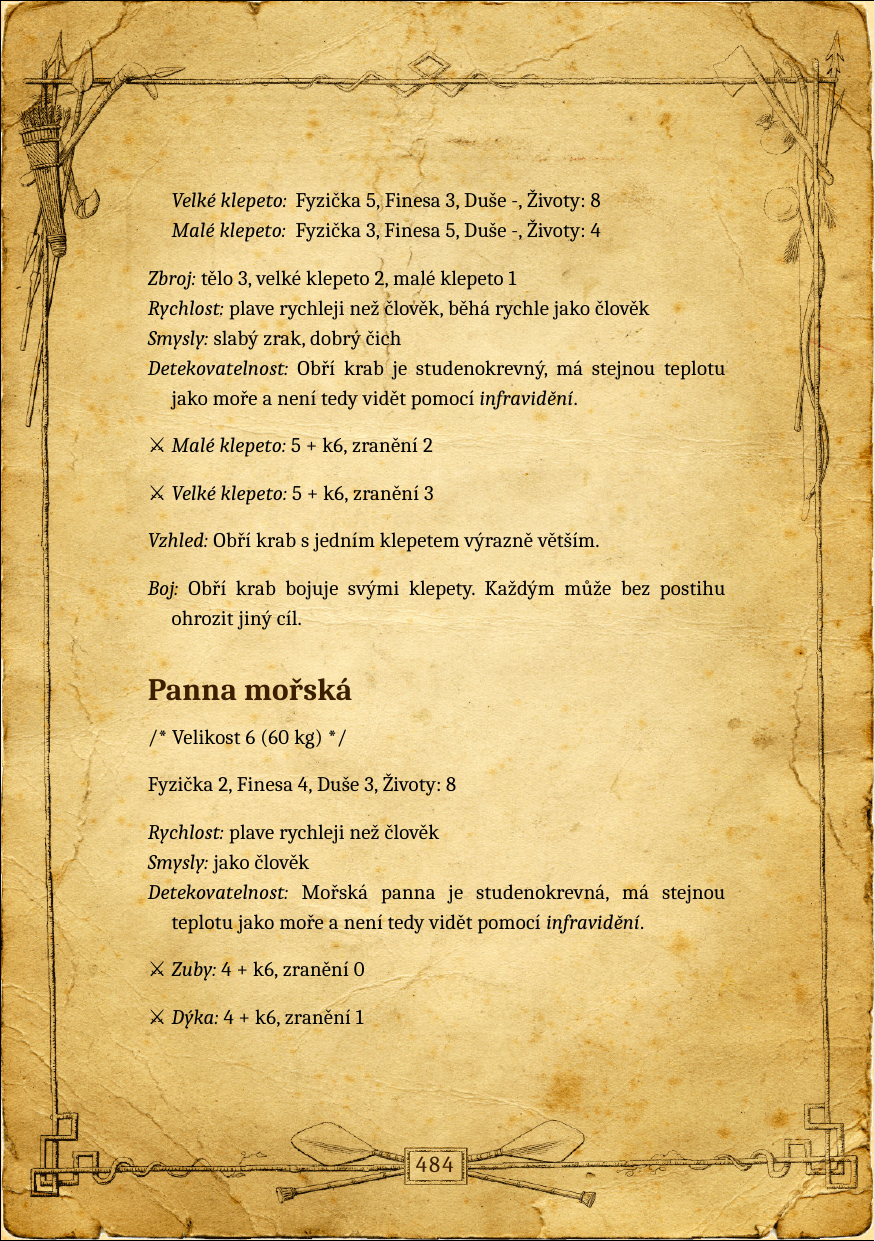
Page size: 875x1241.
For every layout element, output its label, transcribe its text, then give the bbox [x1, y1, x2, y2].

text Zbroj: tělo 3, velké klepeto 2, malé klepeto 1 [148, 267, 726, 291]
text Fyzička 2, Finesa 4, Duše 3, Životy: 8 [148, 773, 726, 797]
text Rychlost: plave rychleji než člověk [148, 821, 726, 844]
text Smysly: slabý zrak, dobrý čich [148, 326, 726, 350]
picture [1, 1, 874, 1240]
text ⚔ Velké klepeto: 5 + k6, zranění 3 [148, 481, 726, 505]
text ⚔ Zuby: 4 + k6, zranění 0 [148, 958, 726, 982]
text Smysly: jako člověk [148, 851, 726, 874]
text /* Velikost 6 (60 kg) */ [148, 725, 726, 749]
subtitle Panna mořská [148, 672, 726, 708]
text Velké klepeto: Fyzička 5, Finesa 3, Duše -, Životy: 8 [171, 189, 726, 213]
text Detekovatelnost: Obří krab je studenokrevný, má stejnou teplotu jako moře a⁠ není tedy vidět pomocí infravidění. [148, 356, 726, 410]
text Vzhled: Obří krab s⁠ jedním klepetem výrazně větším. [148, 529, 726, 553]
text ⚔ Malé klepeto: 5 + k6, zranění 2 [148, 434, 726, 458]
text Malé klepeto: Fyzička 3, Finesa 5, Duše -, Životy: 4 [171, 219, 726, 243]
text Rychlost: plave rychleji než člověk, běhá rychle jako člověk [148, 296, 726, 320]
text ⚔ Dýka: 4 + k6, zranění 1 [148, 1006, 726, 1029]
text Boj: Obří krab bojuje svými klepety. Každým může bez postihu ohrozit jiný cíl. [148, 577, 726, 630]
text Detekovatelnost: Mořská panna je studenokrevná, má stejnou teplotu jako moře a⁠ není tedy vidět pomocí infravidění. [148, 880, 726, 934]
